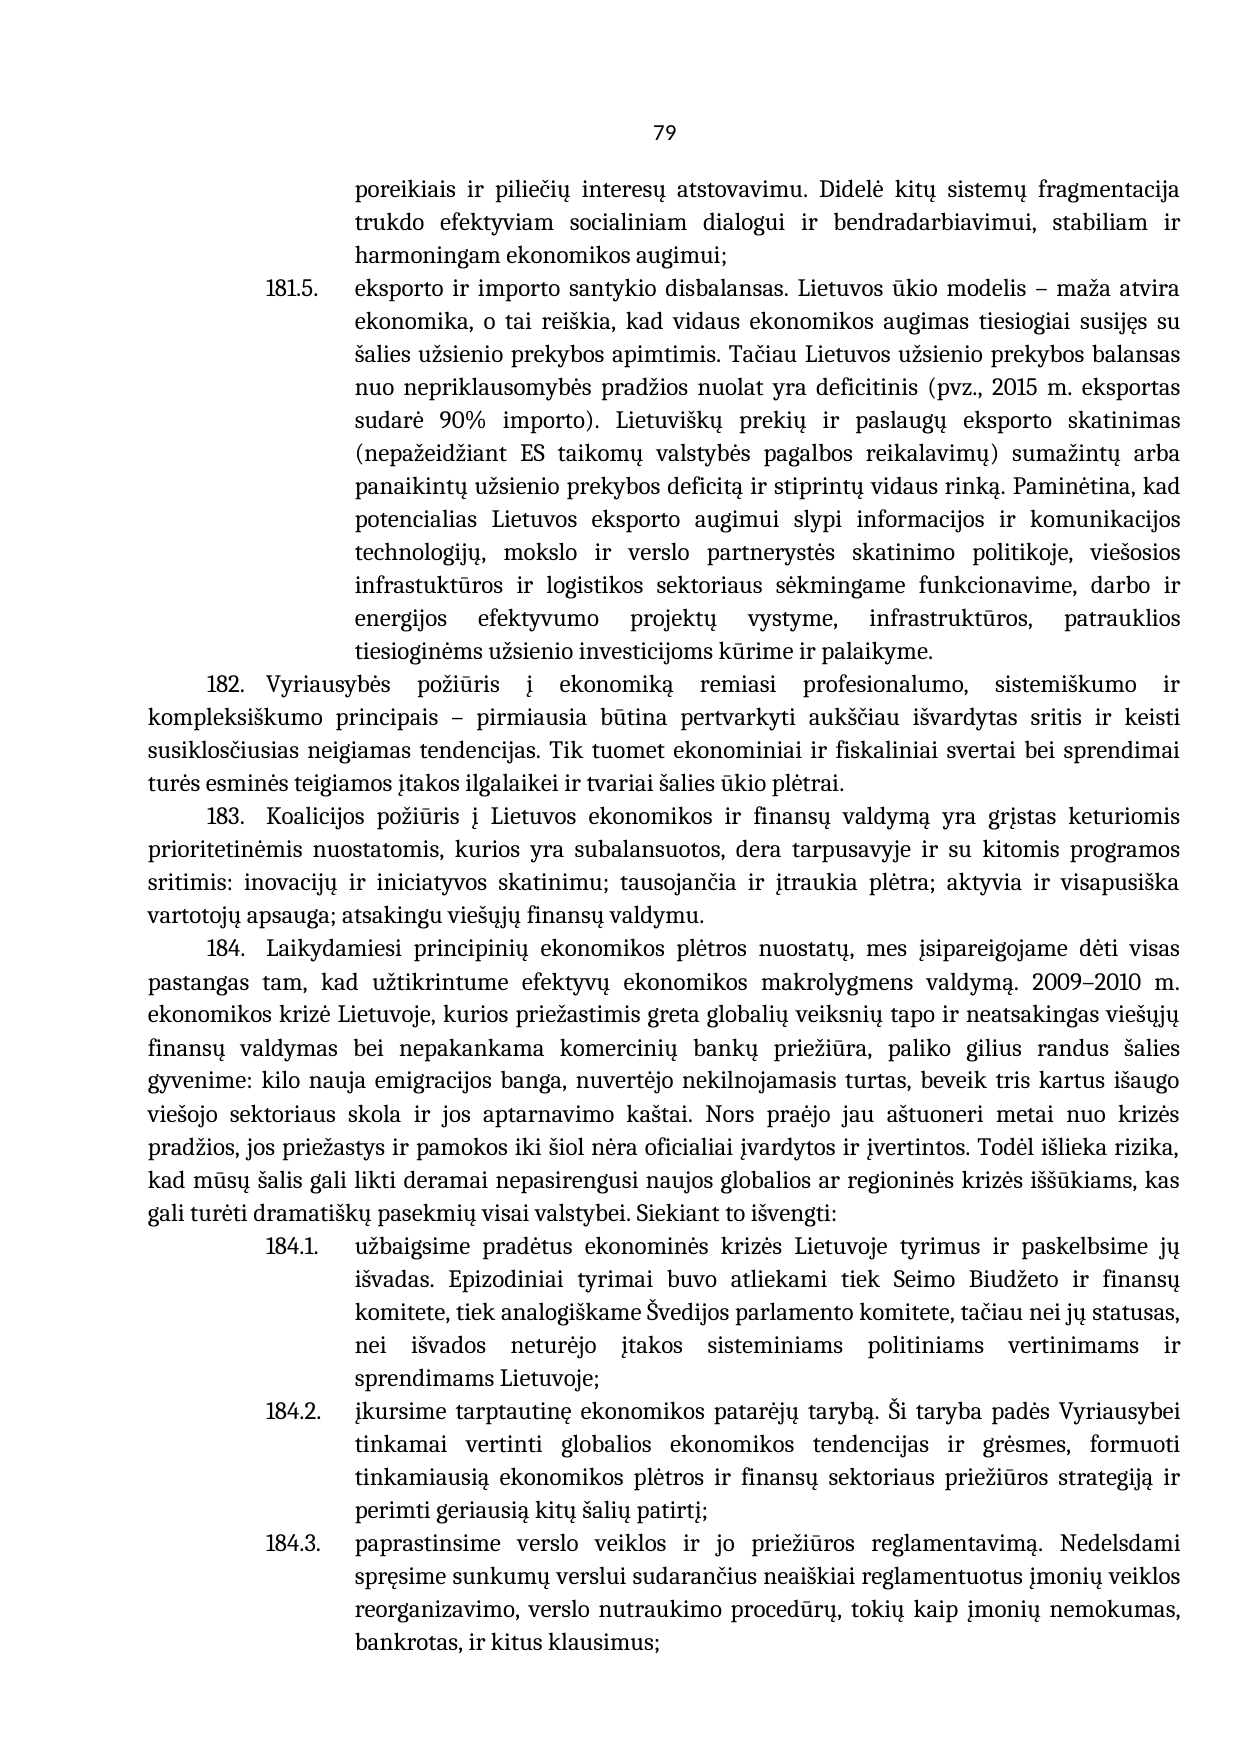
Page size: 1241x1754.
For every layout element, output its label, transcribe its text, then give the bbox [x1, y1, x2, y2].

text 184.2. įkursime tarptautinę ekonomikos patarėjų tarybą. Ši taryba padės Vyriausybei tinkamai vertinti globalios ekonomikos tendencijas ir grėsmes, formuoti tinkamiausią ekonomikos plėtros ir finansų sektoriaus priežiūros strategiją ir perimti geriausią kitų šalių patirtį; [266, 1397, 1181, 1524]
text 182. Vyriausybės požiūris į ekonomiką remiasi profesionalumo, sistemiškumo ir kompleksiškumo principais – pirmiausia būtina pertvarkyti aukščiau išvardytas sritis ir keisti susiklosčiusias neigiamas tendencijas. Tik tuomet ekonominiai ir fiskaliniai svertai bei sprendimai turės esminės teigiamos įtakos ilgalaikei ir tvariai šalies ūkio plėtrai. [148, 670, 1181, 798]
text poreikiais ir piliečių interesų atstovavimu. Didelė kitų sistemų fragmentacija trukdo efektyviam socialiniam dialogui ir bendradarbiavimui, stabiliam ir harmoningam ekonomikos augimui; [266, 175, 1181, 270]
text 184.3. paprastinsime verslo veiklos ir jo priežiūros reglamentavimą. Nedelsdami spręsime sunkumų verslui sudarančius neaiškiai reglamentuotus įmonių veiklos reorganizavimo, verslo nutraukimo procedūrų, tokių kaip įmonių nemokumas, bankrotas, ir kitus klausimus; [266, 1529, 1181, 1657]
text 181.5. eksporto ir importo santykio disbalansas. Lietuvos ūkio modelis – maža atvira ekonomika, o tai reiškia, kad vidaus ekonomikos augimas tiesiogiai susijęs su šalies užsienio prekybos apimtimis. Tačiau Lietuvos užsienio prekybos balansas nuo nepriklausomybės pradžios nuolat yra deficitinis (pvz., 2015 m. eksportas sudarė 90% importo). Lietuviškų prekių ir paslaugų eksporto skatinimas (nepažeidžiant ES taikomų valstybės pagalbos reikalavimų) sumažintų arba panaikintų užsienio prekybos deficitą ir stiprintų vidaus rinką. Paminėtina, kad potencialias Lietuvos eksporto augimui slypi informacijos ir komunikacijos technologijų, mokslo ir verslo partnerystės skatinimo politikoje, viešosios infrastuktūros ir logistikos sektoriaus sėkmingame funkcionavime, darbo ir energijos efektyvumo projektų vystyme, infrastruktūros, patrauklios tiesioginėms užsienio investicijoms kūrime ir palaikyme. [266, 274, 1181, 666]
text 184. Laikydamiesi principinių ekonomikos plėtros nuostatų, mes įsipareigojame dėti visas pastangas tam, kad užtikrintume efektyvų ekonomikos makrolygmens valdymą. 2009–2010 m. ekonomikos krizė Lietuvoje, kurios priežastimis greta globalių veiksnių tapo ir neatsakingas viešųjų finansų valdymas bei nepakankama komercinių bankų priežiūra, paliko gilius randus šalies gyvenime: kilo nauja emigracijos banga, nuvertėjo nekilnojamasis turtas, beveik tris kartus išaugo viešojo sektoriaus skola ir jos aptarnavimo kaštai. Nors praėjo jau aštuoneri metai nuo krizės pradžios, jos priežastys ir pamokos iki šiol nėra oficialiai įvardytos ir įvertintos. Todėl išlieka rizika, kad mūsų šalis gali likti deramai nepasirengusi naujos globalios ar regioninės krizės iššūkiams, kas gali turėti dramatiškų pasekmių visai valstybei. Siekiant to išvengti: [148, 934, 1181, 1227]
text 184.1. užbaigsime pradėtus ekonominės krizės Lietuvoje tyrimus ir paskelbsime jų išvadas. Epizodiniai tyrimai buvo atliekami tiek Seimo Biudžeto ir finansų komitete, tiek analogiškame Švedijos parlamento komitete, tačiau nei jų statusas, nei išvados neturėjo įtakos sisteminiams politiniams vertinimams ir sprendimams Lietuvoje; [266, 1232, 1181, 1392]
text 183. Koalicijos požiūris į Lietuvos ekonomikos ir finansų valdymą yra grįstas keturiomis prioritetinėmis nuostatomis, kurios yra subalansuotos, dera tarpusavyje ir su kitomis programos sritimis: inovacijų ir iniciatyvos skatinimu; tausojančia ir įtraukia plėtra; aktyvia ir visapusiška vartotojų apsauga; atsakingu viešųjų finansų valdymu. [148, 802, 1181, 930]
